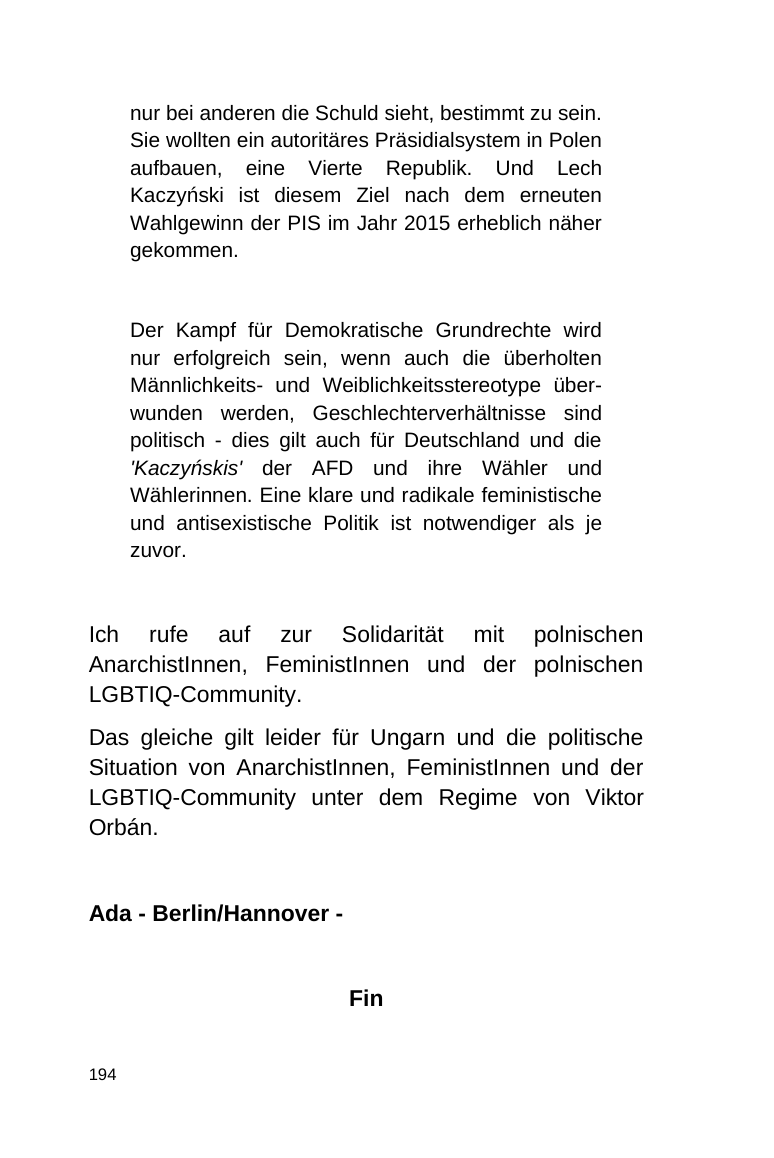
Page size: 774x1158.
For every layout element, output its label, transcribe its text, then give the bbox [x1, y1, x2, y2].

text Das gleiche gilt leider für Ungarn und die politische Situation von AnarchistInnen, FeministInnen und der LGBTIQ-Community unter dem Regime von Viktor Orbán. [88, 724, 644, 841]
text Der Kampf für Demokratische Grundrechte wird nur erfolgreich sein, wenn auch die überholten Männlichkeits- und Weiblichkeitsstereotype über-wunden werden, Geschlechterverhältnisse sind politisch - dies gilt auch für Deutschland und die 'Kaczyńskis' der AFD und ihre Wähler und Wählerinnen. Eine klare und radikale feministische und antisexistische Politik ist notwendiger als je zuvor. [130, 318, 602, 562]
text Ada - Berlin/Hannover - [88, 900, 644, 926]
text Fin [88, 985, 644, 1012]
text Ich rufe auf zur Solidarität mit polnischen AnarchistInnen, FeministInnen und der polnischen LGBTIQ-Community. [88, 621, 644, 707]
text nur bei anderen die Schuld sieht, bestimmt zu sein. Sie wollten ein autoritäres Präsidialsystem in Polen aufbauen, eine Vierte Republik. Und Lech Kaczyński ist diesem Ziel nach dem erneuten Wahlgewinn der PIS im Jahr 2015 erheblich näher gekommen. [130, 100, 602, 262]
